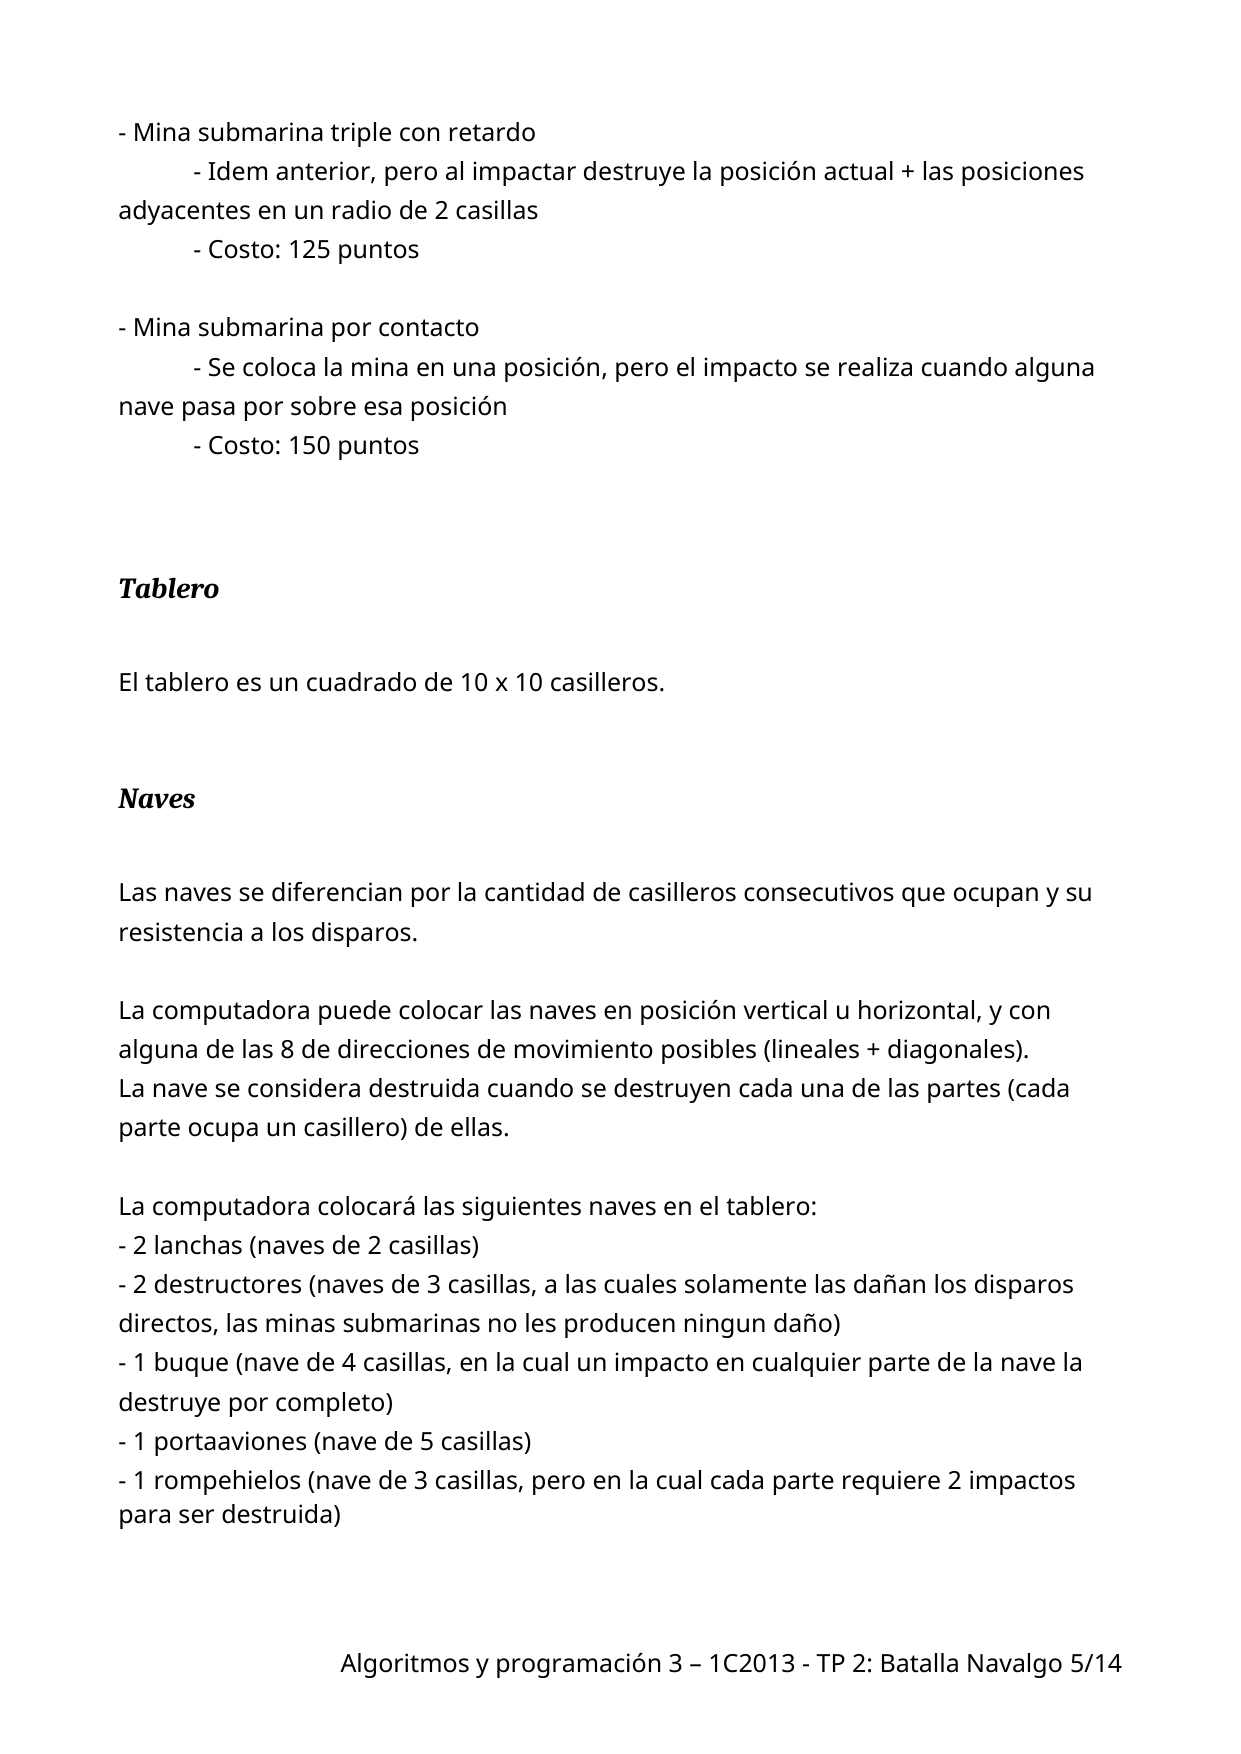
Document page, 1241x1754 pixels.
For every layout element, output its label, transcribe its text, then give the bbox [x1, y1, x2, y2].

text - Costo: 150 puntos [118, 427, 1122, 462]
text La computadora puede colocar las naves en posición vertical u horizontal, y con alguna de las 8 de direcciones de movimiento posibles (lineales + diagonales). [118, 993, 1122, 1066]
text - Idem anterior, pero al impactar destruye la posición actual + las posiciones adyacentes en un radio de 2 casillas [118, 153, 1122, 227]
text La computadora colocará las siguientes naves en el tablero: [118, 1188, 1122, 1222]
text El tablero es un cuadrado de 10 x 10 casilleros. [118, 665, 1122, 699]
text - Mina submarina triple con retardo [118, 114, 1122, 148]
subtitle Naves [118, 782, 1122, 816]
text - Se coloca la mina en una posición, pero el impacto se realiza cuando alguna nave pasa por sobre esa posición [118, 349, 1122, 422]
text - 1 rompehielos (nave de 3 casillas, pero en la cual cada parte requiere 2 impactos para ser destruida) [118, 1463, 1122, 1531]
text - 1 buque (nave de 4 casillas, en la cual un impacto en cualquier parte de la nave la destruye por completo) [118, 1345, 1122, 1418]
text - Costo: 125 puntos [118, 232, 1122, 266]
text La nave se considera destruida cuando se destruyen cada una de las partes (cada parte ocupa un casillero) de ellas. [118, 1071, 1122, 1144]
text - Mina submarina por contacto [118, 310, 1122, 344]
subtitle Tablero [118, 572, 1122, 606]
text - 2 lanchas (naves de 2 casillas) [118, 1228, 1122, 1262]
text - 1 portaaviones (nave de 5 casillas) [118, 1423, 1122, 1457]
text Las naves se diferencian por la cantidad de casilleros consecutivos que ocupan y su resistencia a los disparos. [118, 875, 1122, 948]
text - 2 destructores (naves de 3 casillas, a las cuales solamente las dañan los disparos directos, las minas submarinas no les producen ningun daño) [118, 1267, 1122, 1340]
